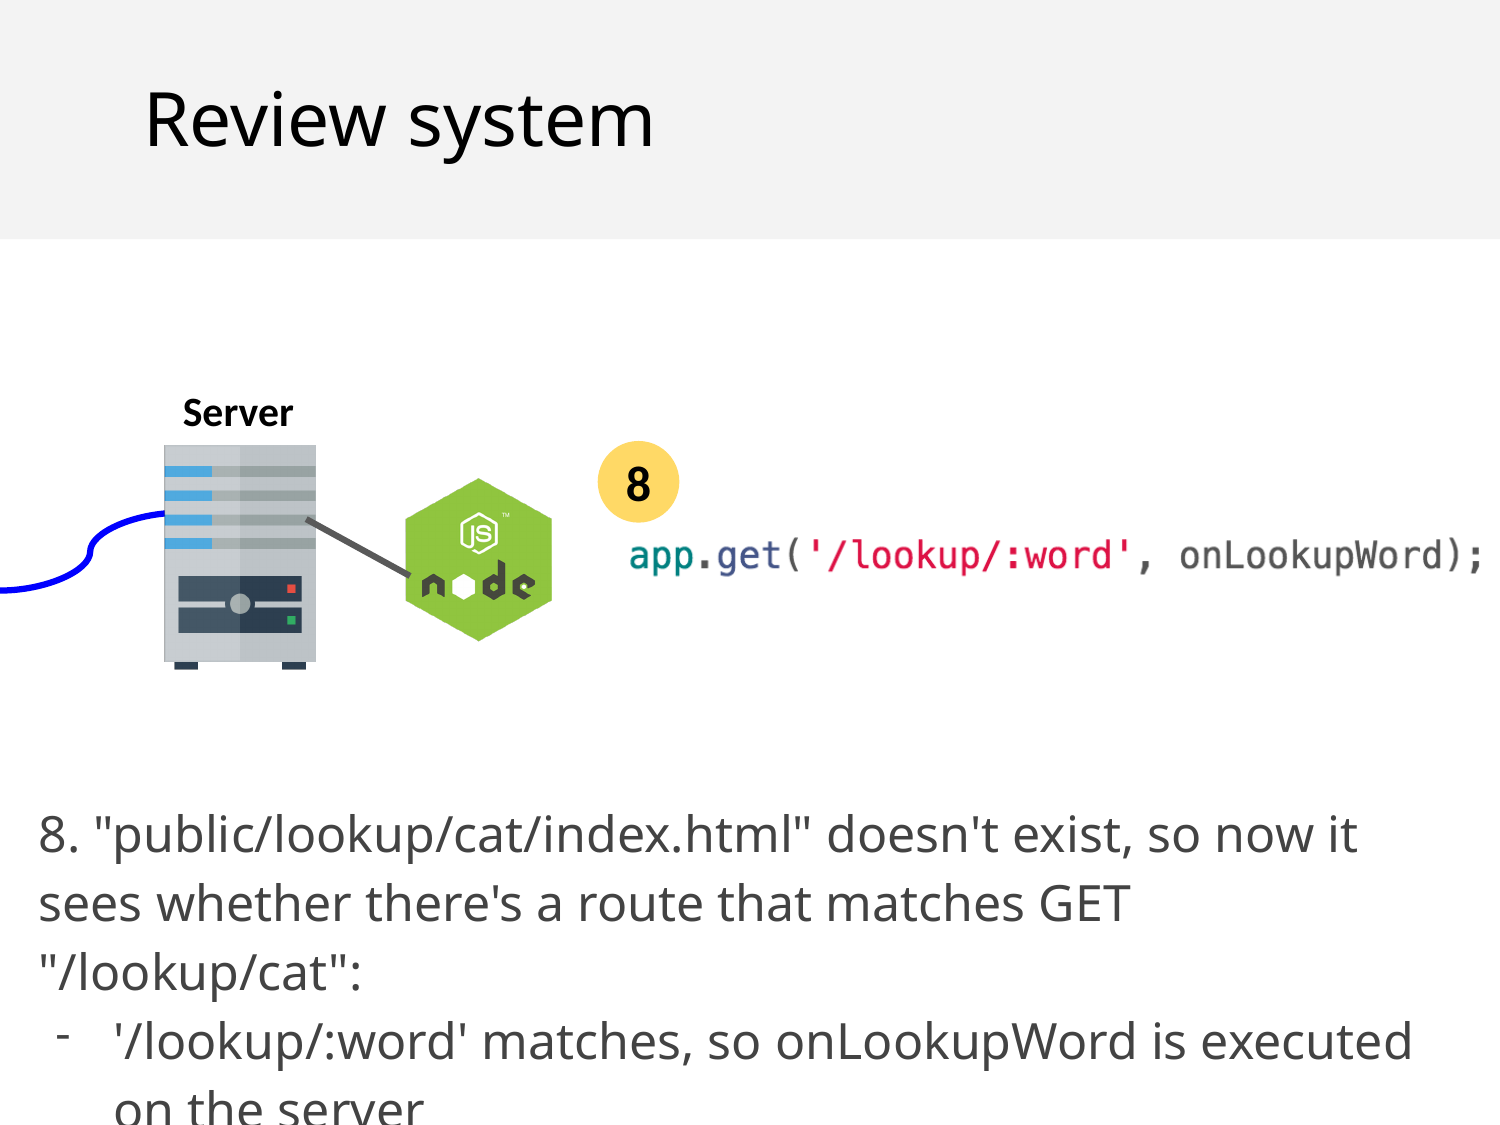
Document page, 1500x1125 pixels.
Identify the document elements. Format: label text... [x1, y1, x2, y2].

title Review system [128, 56, 1372, 183]
picture [394, 476, 562, 644]
text_box 8 [597, 440, 680, 523]
picture [615, 531, 1487, 589]
picture [119, 481, 358, 680]
text_box Server [82, 337, 395, 481]
list 8. "public/lookup/cat/index.html" doesn't exist, so now it sees whether there's a route that matches GET "/lookup/cat": '/lookup/:word' matches, so onLookupWord is executed on the server [23, 778, 1442, 1064]
